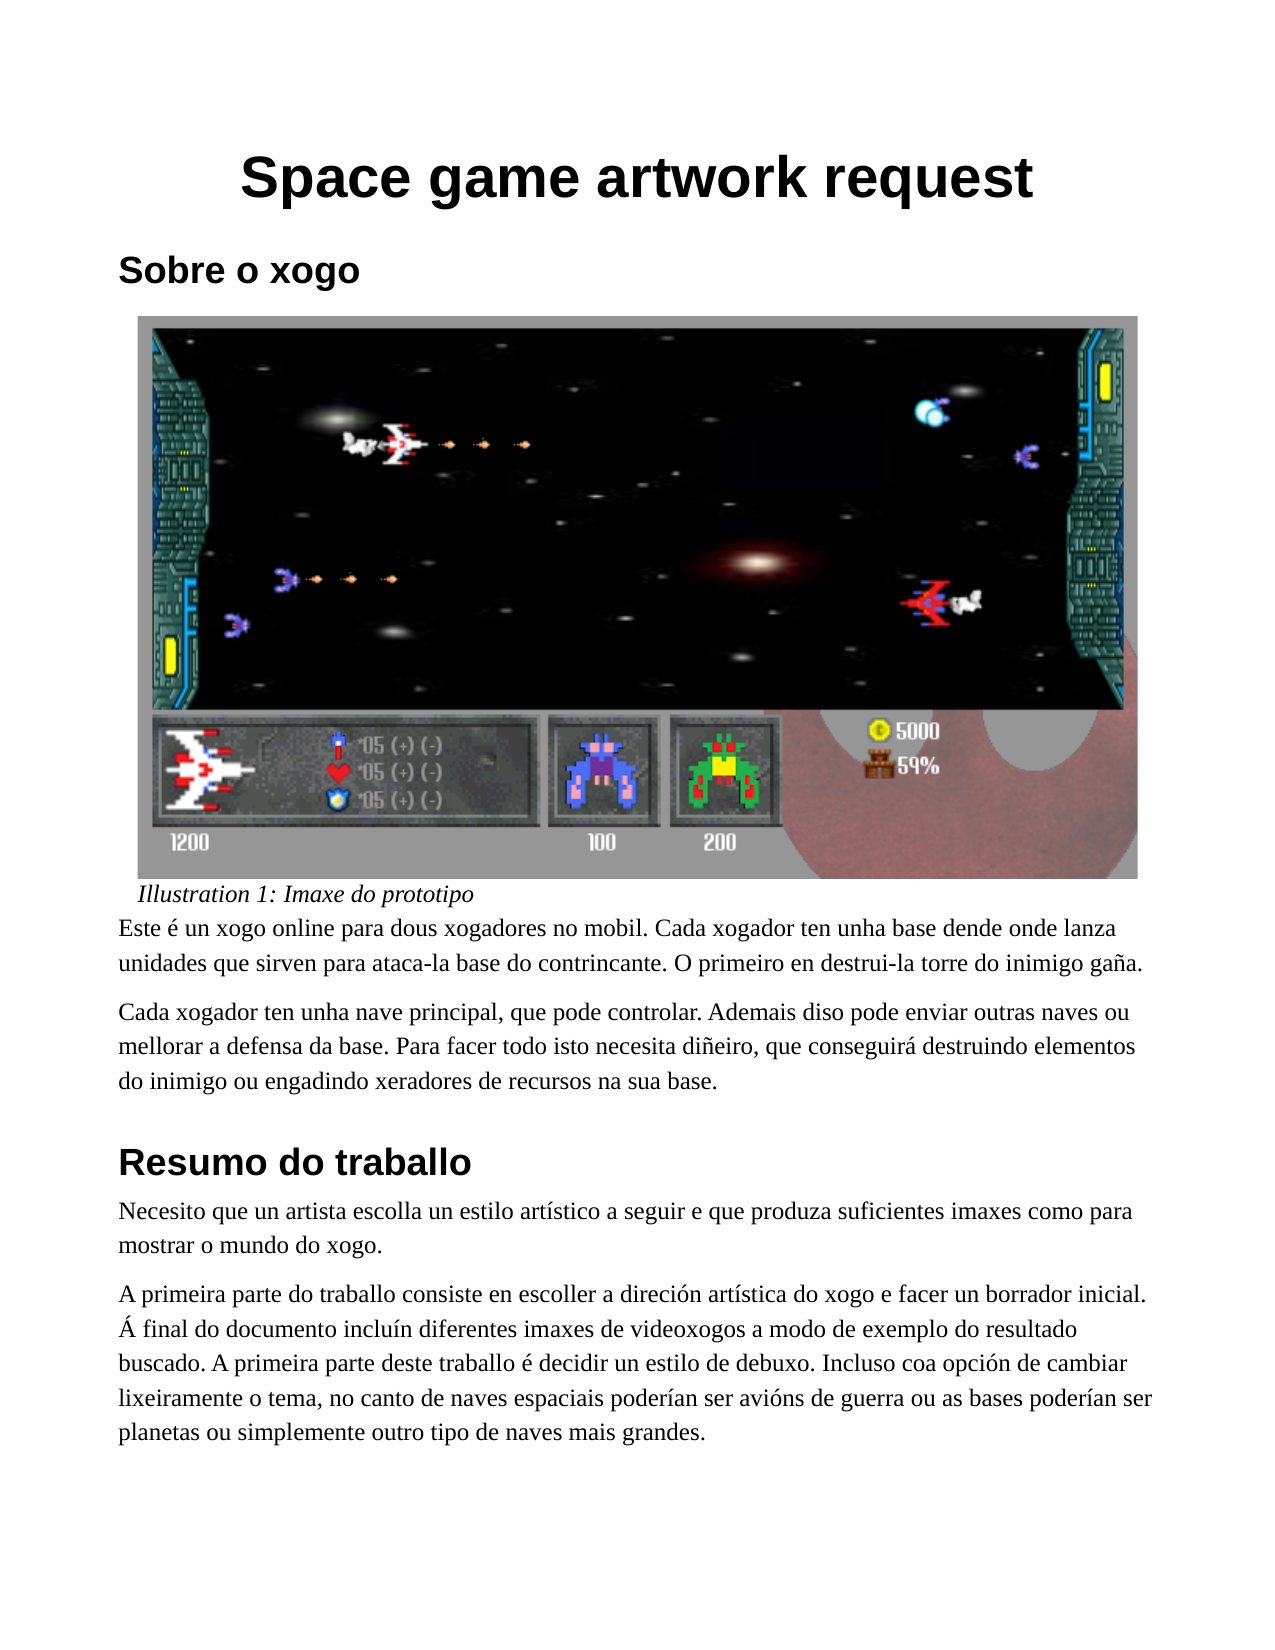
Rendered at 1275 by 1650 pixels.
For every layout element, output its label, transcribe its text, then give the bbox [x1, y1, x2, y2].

text Cada xogador ten unha nave principal, que pode controlar. Ademais diso pode enviar outras naves ou mellorar a defensa da base. Para facer todo isto necesita diñeiro, que conseguirá destruindo elementos do inimigo ou engadindo xeradores de recursos na sua base. [118, 997, 1157, 1094]
picture [137, 316, 1138, 879]
subtitle Resumo do traballo [118, 1140, 1157, 1183]
subtitle Sobre o xogo [118, 248, 1157, 291]
title Space game artwork request [118, 143, 1157, 210]
text A primeira parte do traballo consiste en escoller a direción artística do xogo e facer un borrador inicial. Á final do documento incluín diferentes imaxes de videoxogos a modo de exemplo do resultado buscado. A primeira parte deste traballo é decidir un estilo de debuxo. Incluso coa opción de cambiar lixeiramente o tema, no canto de naves espaciais poderían ser avións de guerra ou as bases poderían ser planetas ou simplemente outro tipo de naves mais grandes. [118, 1279, 1157, 1446]
text Necesito que un artista escolla un estilo artístico a seguir e que produza suficientes imaxes como para mostrar o mundo do xogo. [118, 1196, 1157, 1259]
text Este é un xogo online para dous xogadores no mobil. Cada xogador ten unha base dende onde lanza unidades que sirven para ataca-la base do contrincante. O primeiro en destrui-la torre do inimigo gaña. [118, 304, 1157, 977]
text Illustration 1: Imaxe do prototipo [137, 879, 1137, 908]
